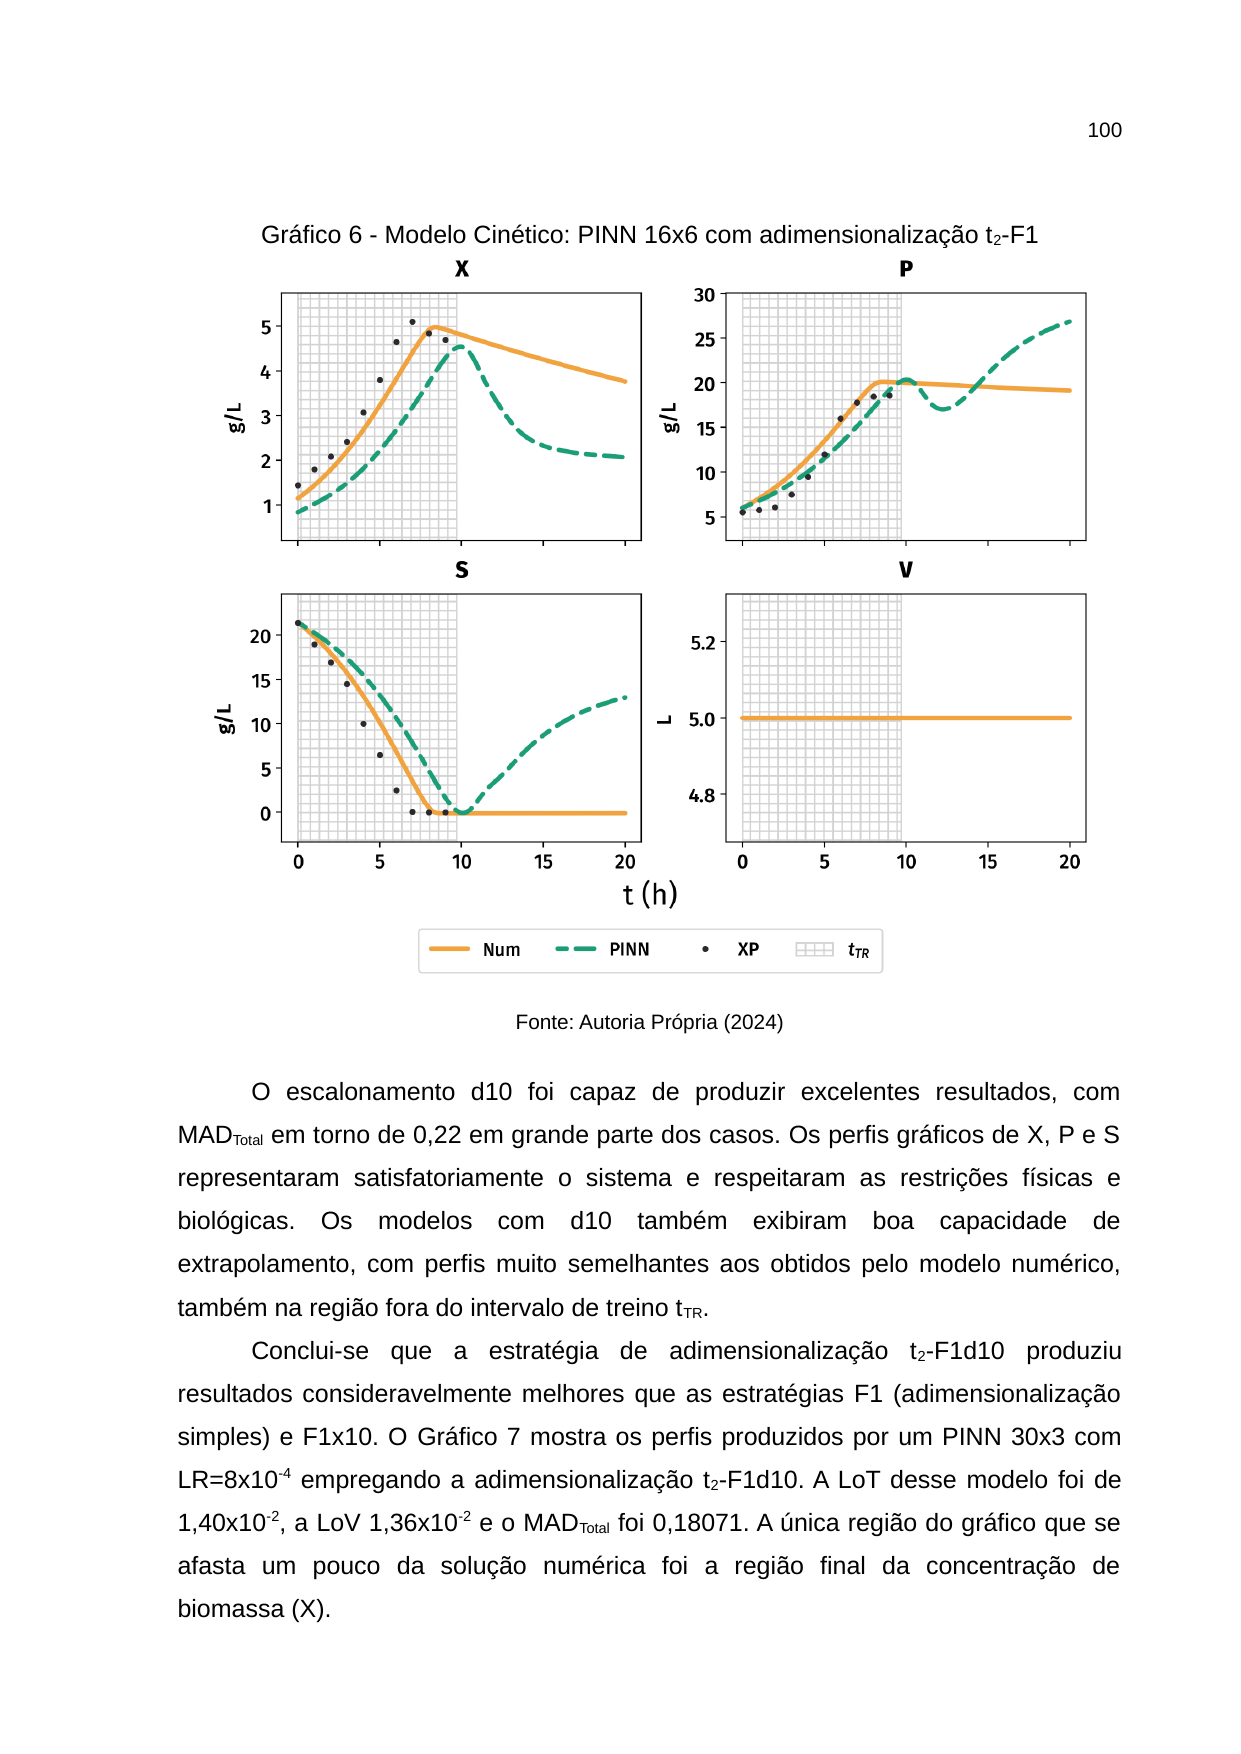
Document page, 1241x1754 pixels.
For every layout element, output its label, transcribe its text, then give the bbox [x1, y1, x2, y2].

text O escalonamento d10 foi capaz de produzir excelentes resultados, com MADTotal em torno de 0,22 em grande parte dos casos. Os perfis gráficos de X, P e S representaram satisfatoriamente o sistema e respeitaram as restrições físicas e biológicas. Os modelos com d10 também exibiram boa capacidade de extrapolamento, com perfis muito semelhantes aos obtidos pelo modelo numérico, também na região fora do intervalo de treino tTR. [177, 1077, 1122, 1321]
text Gráfico 6 - Modelo Cinético: PINN 16x6 com adimensionalização t2-F1 [177, 220, 1122, 248]
text Fonte: Autoria Própria (2024) [177, 1010, 1122, 1034]
picture [177, 248, 1123, 982]
text Conclui-se que a estratégia de adimensionalização t2-F1d10 produziu resultados consideravelmente melhores que as estratégias F1 (adimensionalização simples) e F1x10. O Gráfico 7 mostra os perfis produzidos por um PINN 30x3 com LR=8x10-4 empregando a adimensionalização t2-F1d10. A LoT desse modelo foi de 1,40x10-2, a LoV 1,36x10-2 e o MADTotal foi 0,18071. A única região do gráfico que se afasta um pouco da solução numérica foi a região final da concentração de biomassa (X). [177, 1336, 1122, 1623]
